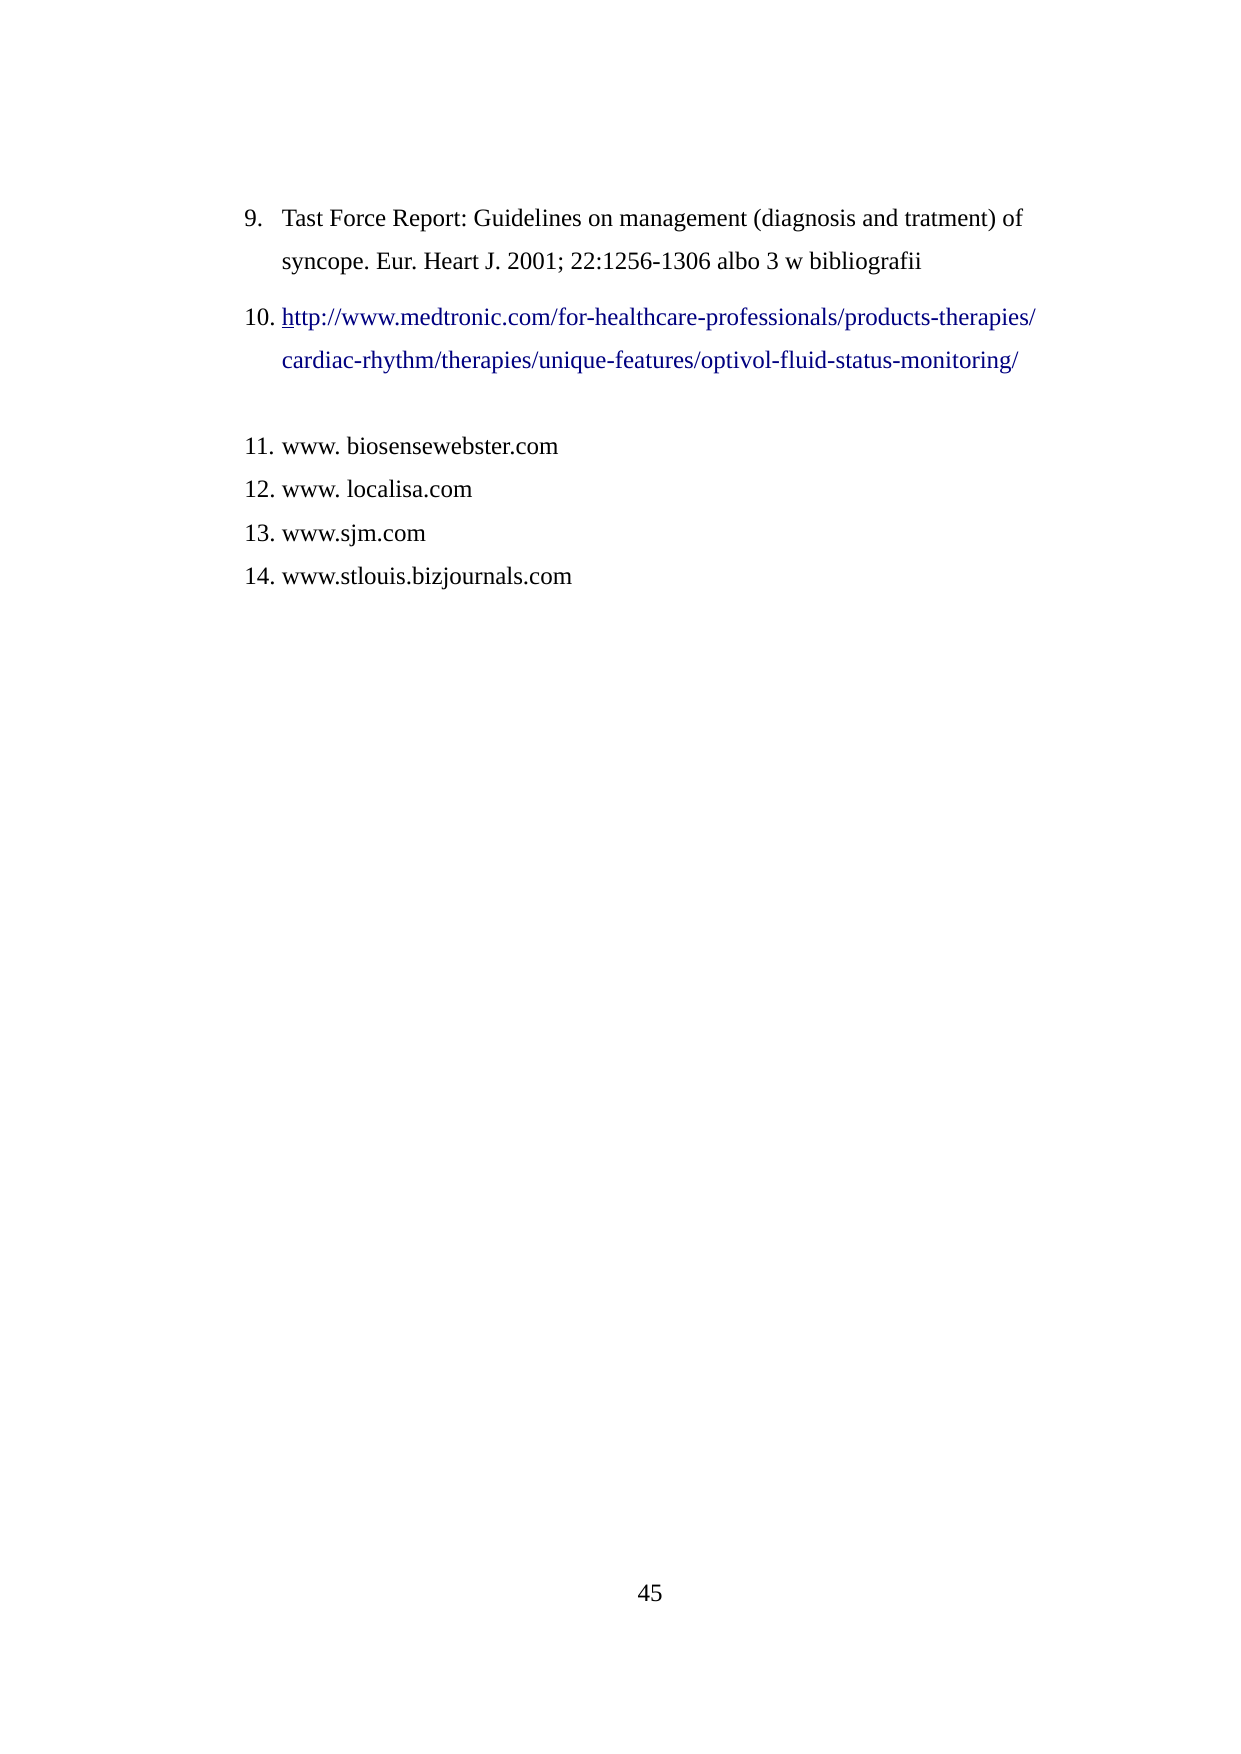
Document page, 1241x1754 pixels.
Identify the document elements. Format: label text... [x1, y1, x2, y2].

list www. localisa.com [244, 474, 1093, 503]
list www. biosensewebster.com [244, 431, 1093, 460]
list [244, 148, 1093, 176]
list www.stlouis.bizjournals.com [244, 561, 1093, 589]
list Tast Force Report: Guidelines on management (diagnosis and tratment) of syncope. Eur. Heart J. 2001; 22:1256-1306 albo 3 w bibliografii [244, 203, 1093, 275]
list http://www.medtronic.com/for-healthcare-professionals/products-therapies/cardiac-rhythm/therapies/unique-features/optivol-fluid-status-monitoring/ [244, 302, 1093, 374]
list www.sjm.com [244, 518, 1093, 546]
